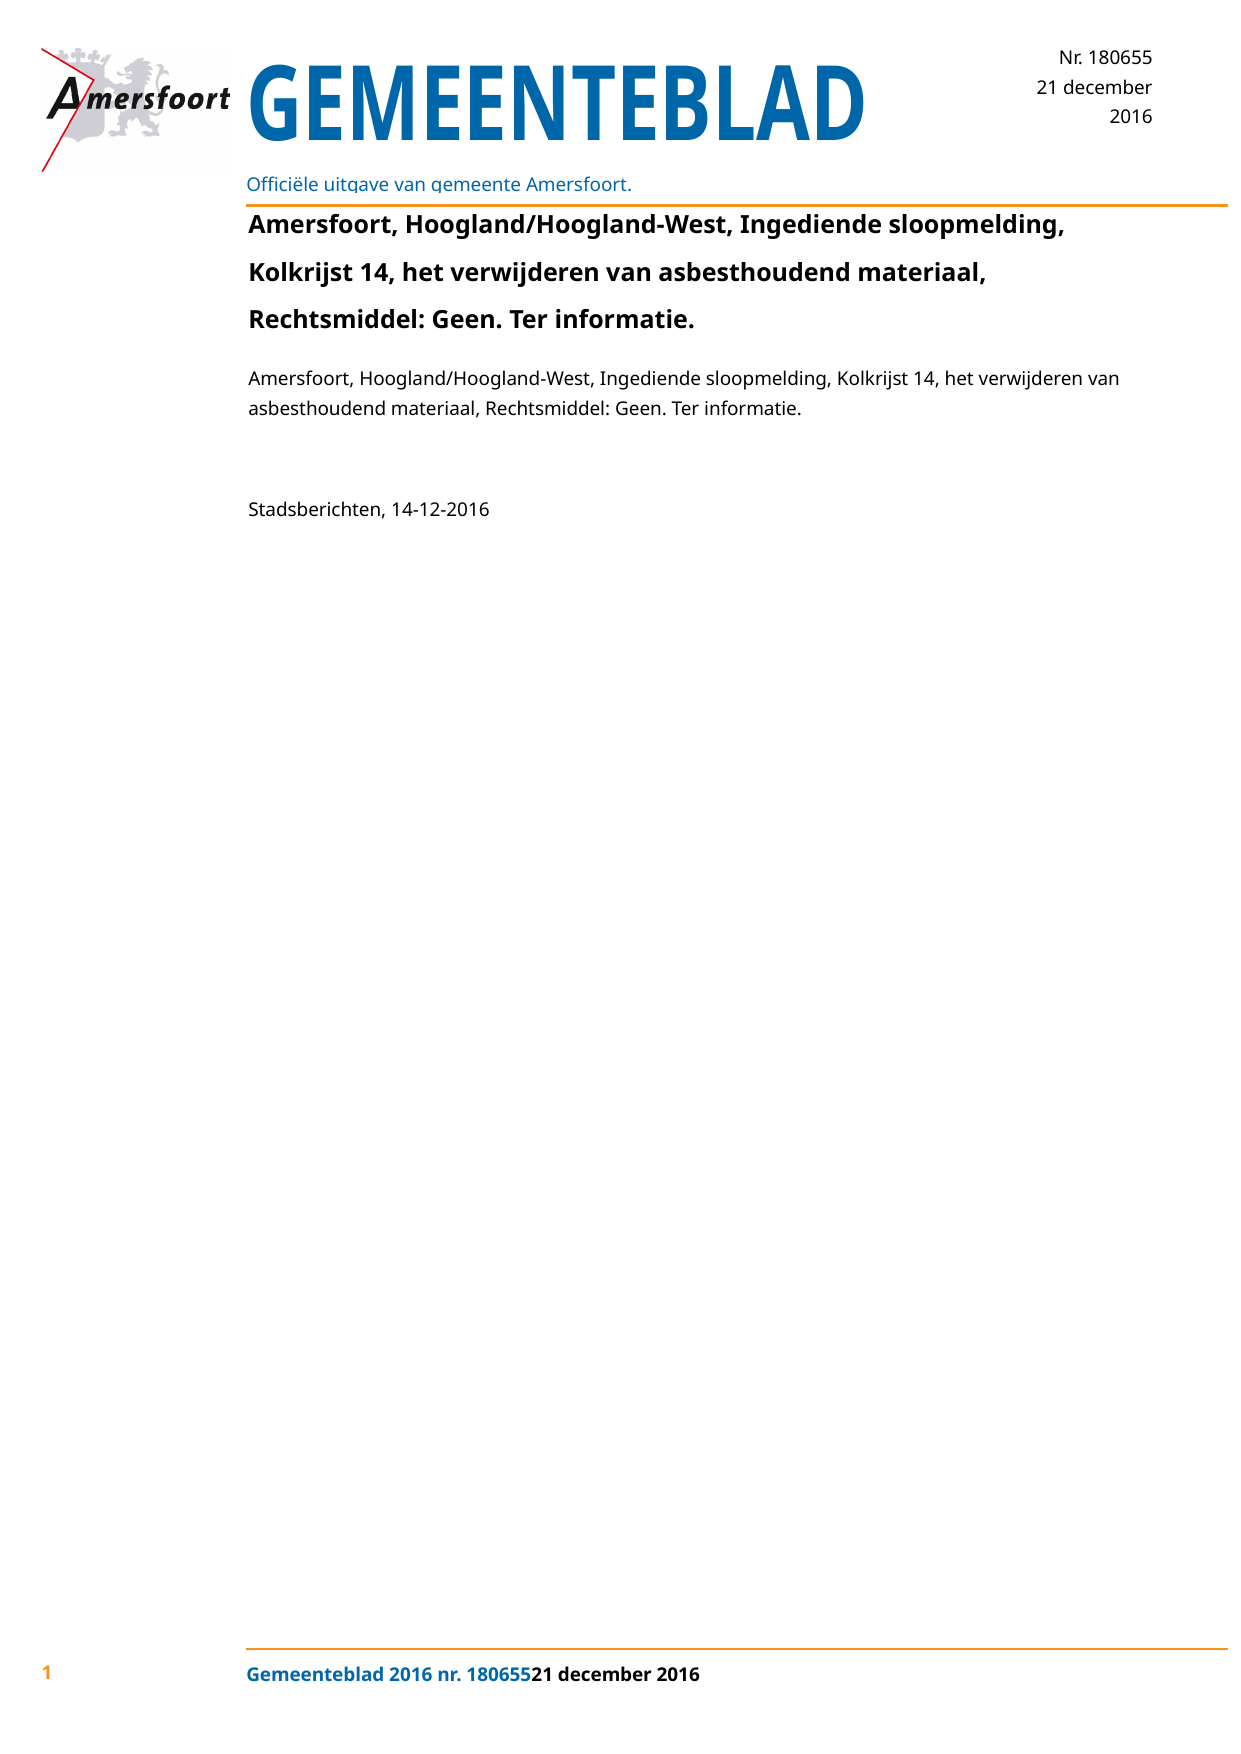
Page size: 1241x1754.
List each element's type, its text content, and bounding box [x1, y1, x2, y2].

text Stadsberichten, 14-12-2016 [248, 496, 1152, 522]
picture [41, 47, 231, 172]
text Amersfoort, Hoogland/Hoogland-West, Ingediende sloopmelding, Kolkrijst 14, het verwijderen van asbesthoudend materiaal, Rechtsmiddel: Geen. Ter informatie. [248, 207, 1152, 336]
text Amersfoort, Hoogland/Hoogland-West, Ingediende sloopmelding, Kolkrijst 14, het verwijderen van asbesthoudend materiaal, Rechtsmiddel: Geen. Ter informatie. [248, 366, 1152, 421]
